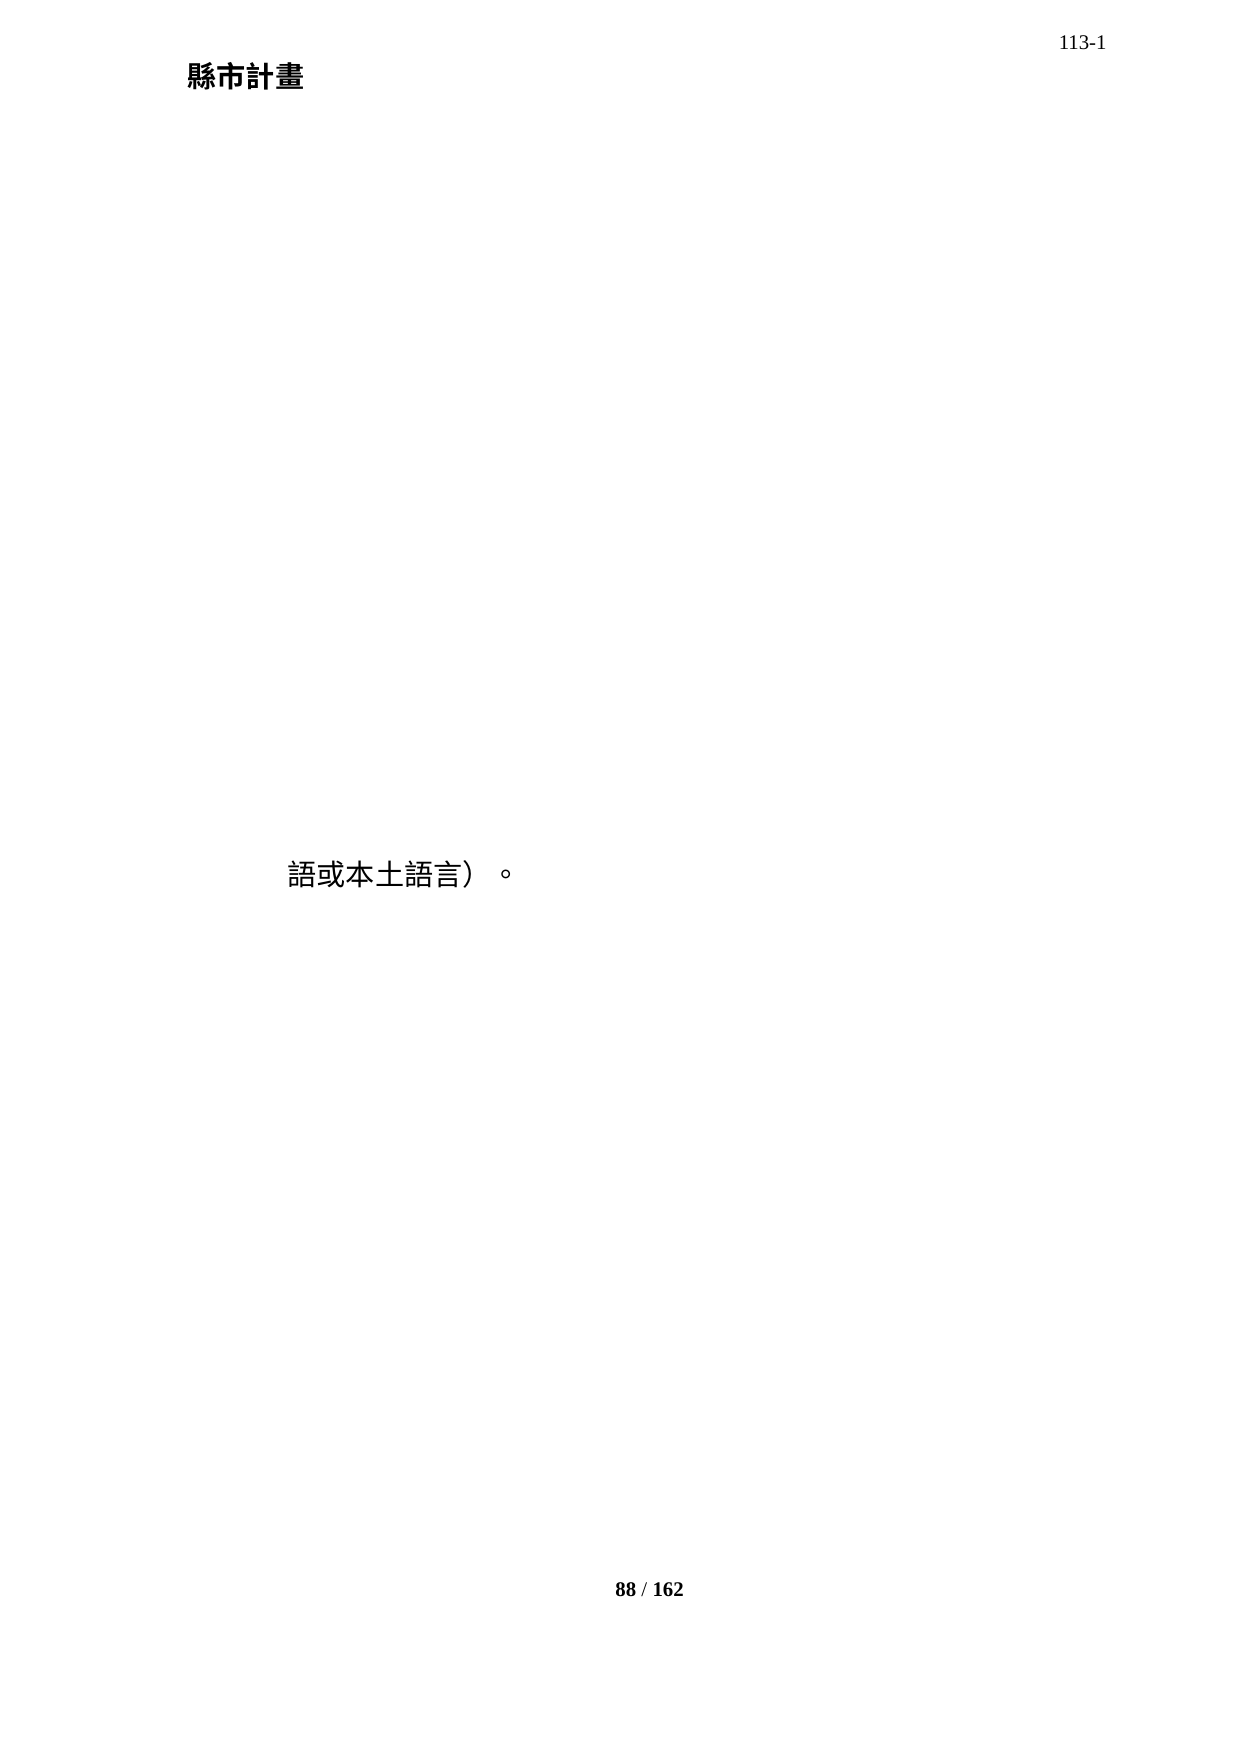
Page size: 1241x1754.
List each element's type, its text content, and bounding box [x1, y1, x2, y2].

list 語或本土語言）。 [212, 831, 1106, 893]
